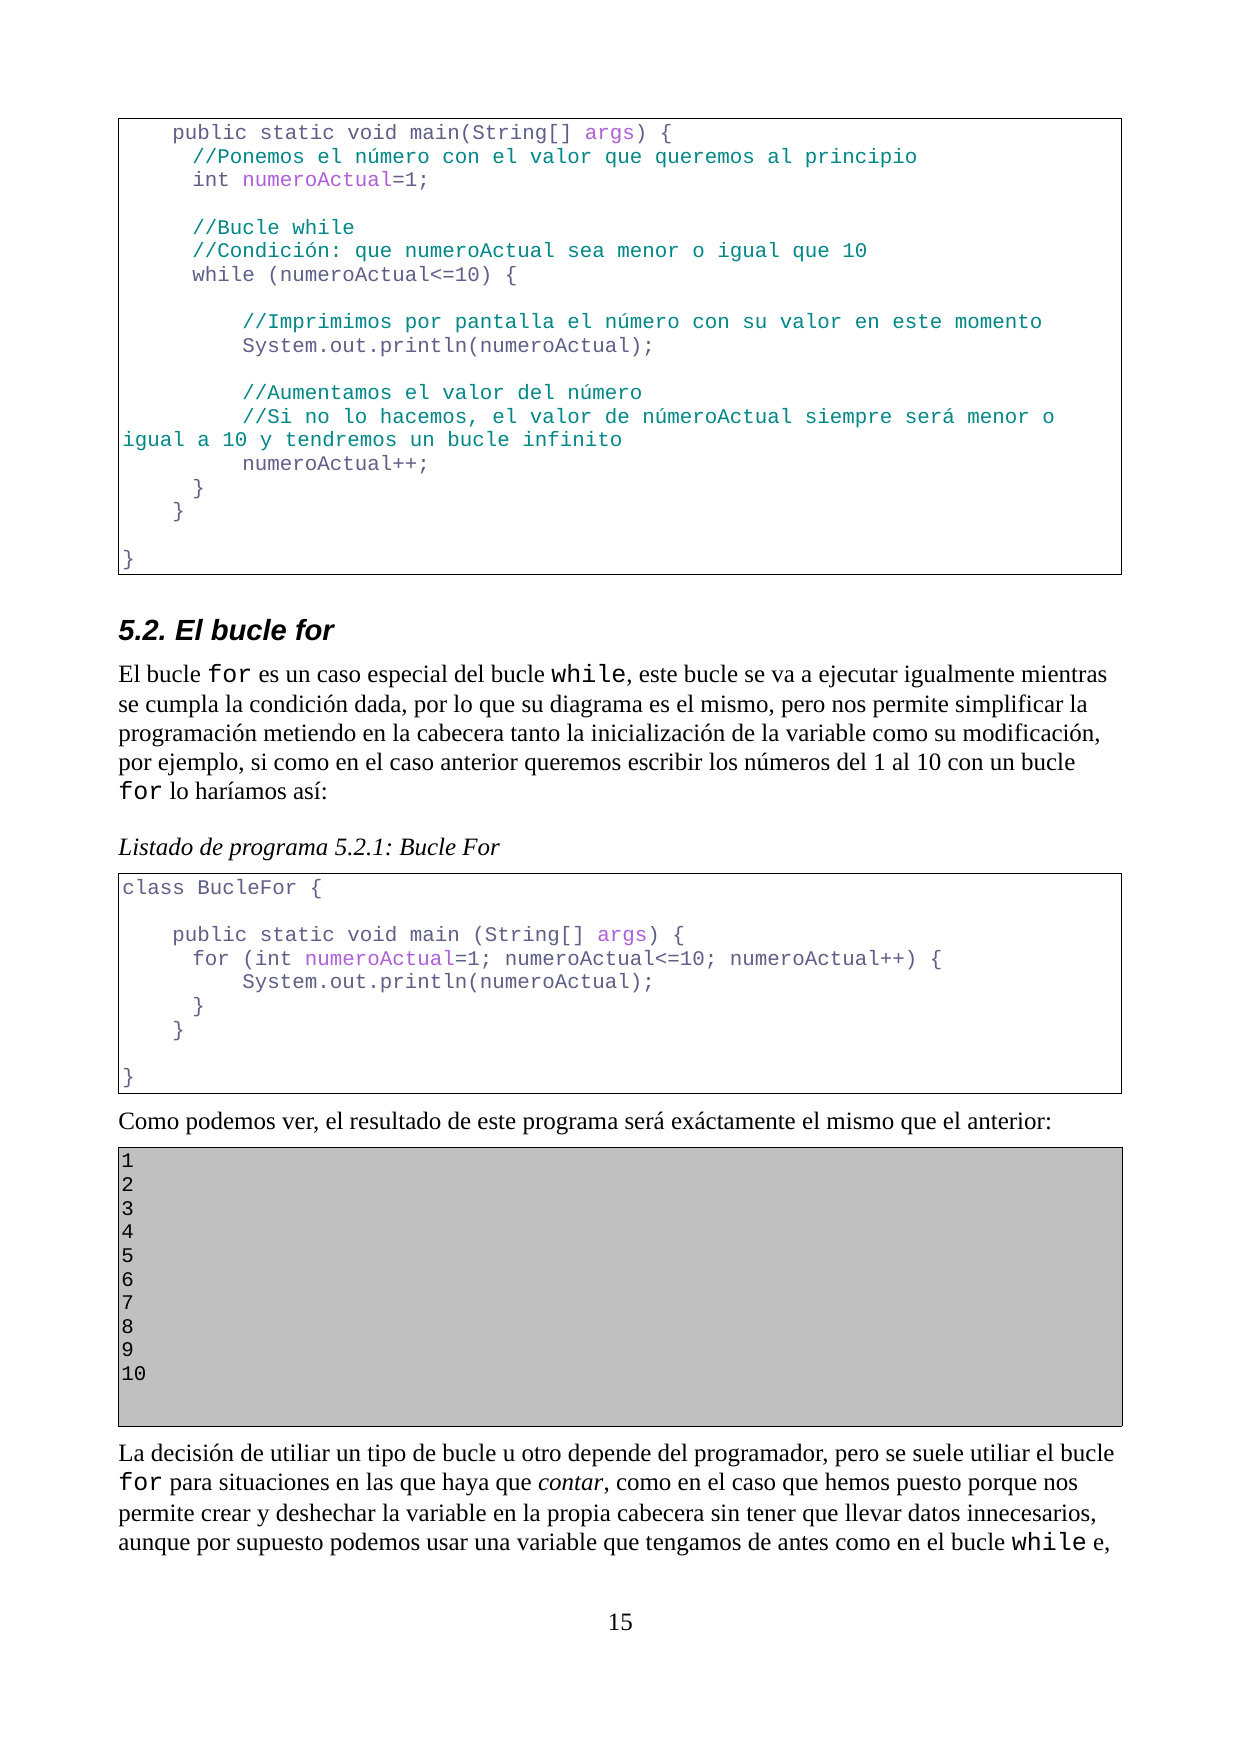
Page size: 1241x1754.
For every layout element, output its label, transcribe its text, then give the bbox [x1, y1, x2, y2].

text numeroActual++; [119, 449, 1121, 473]
text 4 [119, 1218, 1122, 1242]
text 1 [119, 1148, 1122, 1171]
text System.out.println(numeroActual); [119, 331, 1121, 354]
text int numeroActual=1; [119, 165, 1121, 189]
text class BucleFor { [119, 874, 1121, 897]
subtitle El bucle for [118, 613, 1122, 646]
text 9 [119, 1336, 1122, 1360]
text 8 [119, 1313, 1122, 1336]
text for (int numeroActual=1; numeroActual<=10; numeroActual++) { [119, 944, 1121, 967]
list Listado de programa 5.2.1: Bucle For [118, 832, 1122, 860]
text //Ponemos el número con el valor que queremos al principio [119, 142, 1121, 165]
text 3 [119, 1194, 1122, 1218]
text Como podemos ver, el resultado de este programa será exáctamente el mismo que el anterior: [118, 1106, 1122, 1135]
text El bucle for es un caso especial del bucle while, este bucle se va a ejecutar igualmente mientras se cumpla la condición dada, por lo que su diagrama es el mismo, pero nos permite simplificar la programación metiendo en la cabecera tanto la inicialización de la variable como su modificación, por ejemplo, si como en el caso anterior queremos escribir los números del 1 al 10 con un bucle for lo haríamos así: [118, 659, 1122, 807]
text } [119, 473, 1121, 496]
text //Condición: que numeroActual sea menor o igual que 10 [119, 236, 1121, 260]
text //Aumentamos el valor del número [119, 378, 1121, 402]
text } [119, 991, 1121, 1015]
text La decisión de utiliar un tipo de bucle u otro depende del programador, pero se suele utiliar el bucle for para situaciones en las que haya que contar, como en el caso que hemos puesto porque nos permite crear y deshechar la variable en la propia cabecera sin tener que llevar datos innecesarios, aunque por supuesto podemos usar una variable que tengamos de antes como en el bucle while e, [118, 1438, 1122, 1557]
text } [119, 1062, 1121, 1093]
text public static void main(String[] args) { [119, 119, 1121, 142]
text 5 [119, 1242, 1122, 1266]
text 10 [119, 1360, 1122, 1387]
text } [119, 544, 1121, 574]
text while (numeroActual<=10) { [119, 260, 1121, 284]
text public static void main (String[] args) { [119, 920, 1121, 944]
text 7 [119, 1289, 1122, 1313]
text } [119, 1015, 1121, 1038]
text //Si no lo hacemos, el valor de númeroActual siempre será menor o igual a 10 y tendremos un bucle infinito [119, 402, 1121, 449]
text System.out.println(numeroActual); [119, 967, 1121, 991]
text 2 [119, 1171, 1122, 1194]
text //Bucle while [119, 213, 1121, 236]
text 6 [119, 1266, 1122, 1289]
text } [119, 496, 1121, 520]
text //Imprimimos por pantalla el número con su valor en este momento [119, 307, 1121, 331]
